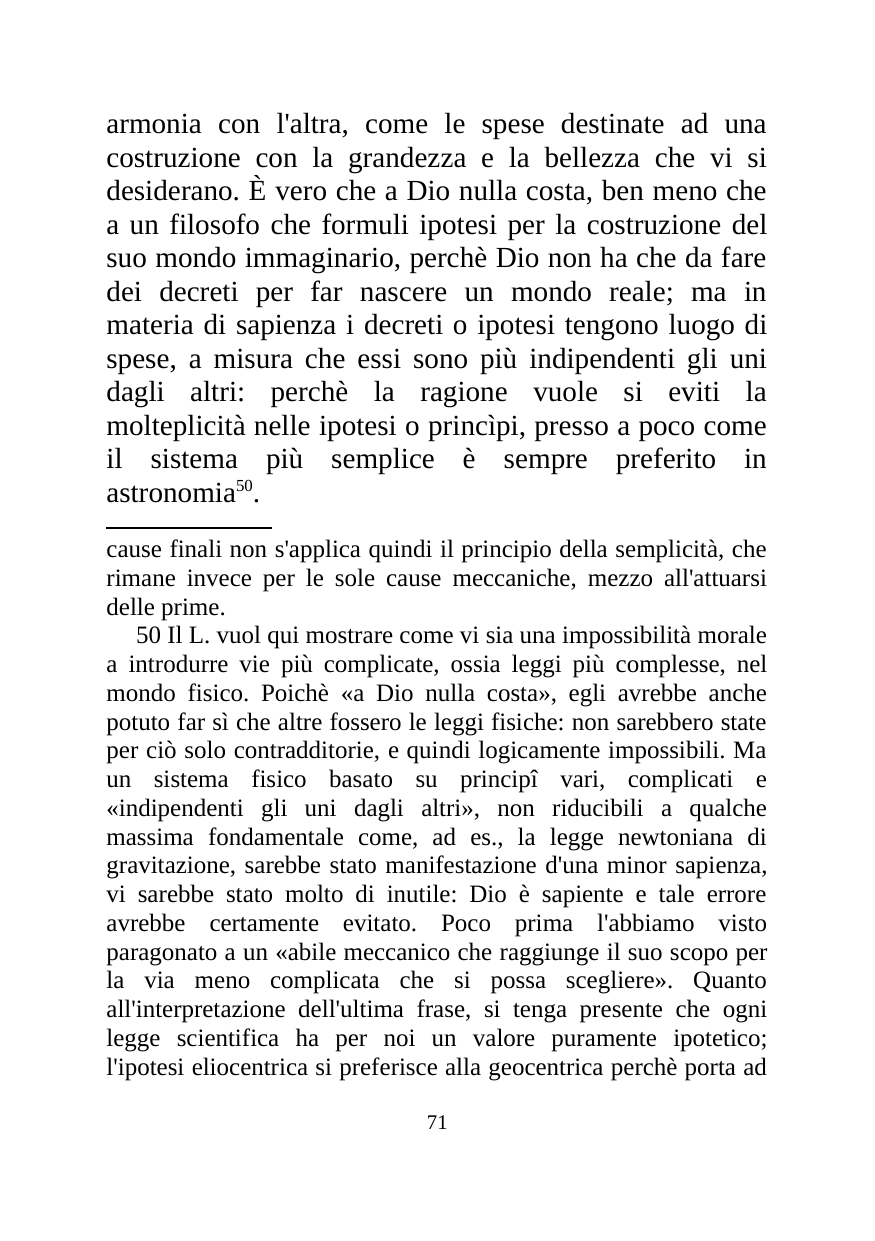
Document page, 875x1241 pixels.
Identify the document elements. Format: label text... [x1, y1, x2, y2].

text Il L. vuol qui mostrare come vi sia una impossibilità morale a introdurre vie più complicate, ossia leggi più complesse, nel mondo fisico. Poichè «a Dio nulla costa», egli avrebbe anche potuto far sì che altre fossero le leggi fisiche: non sarebbero state per ciò solo contradditorie, e quindi logicamente impossibili. Ma un sistema fisico basato su principî vari, complicati e «indipendenti gli uni dagli altri», non riducibili a qualche massima fondamentale come, ad es., la legge newtoniana di gravitazione, sarebbe stato manifestazione d'una minor sapienza, vi sarebbe stato molto di inutile: Dio è sapiente e tale errore avrebbe certamente evitato. Poco prima l'abbiamo visto paragonato a un «abile meccanico che raggiunge il suo scopo per la via meno complicata che si possa scegliere». Quanto all'interpretazione dell'ultima frase, si tenga presente che ogni legge scientifica ha per noi un valore puramente ipotetico; l'ipotesi eliocentrica si preferisce alla geocentrica perchè porta ad [106, 620, 768, 1080]
text armonia con l'altra, come le spese destinate ad una costruzione con la grandezza e la bellezza che vi si desiderano. È vero che a Dio nulla costa, ben meno che a un filosofo che formuli ipotesi per la costruzione del suo mondo immaginario, perchè Dio non ha che da fare dei decreti per far nascere un mondo reale; ma in materia di sapienza i decreti o ipotesi tengono luogo di spese, a misura che essi sono più indipendenti gli uni dagli altri: perchè la ragione vuole si eviti la molteplicità nelle ipotesi o princìpi, presso a poco come il sistema più semplice è sempre preferito in astronomia. [106, 106, 768, 509]
text cause finali non s'applica quindi il principio della semplicità, che rimane invece per le sole cause meccaniche, mezzo all'attuarsi delle prime. [106, 534, 768, 620]
